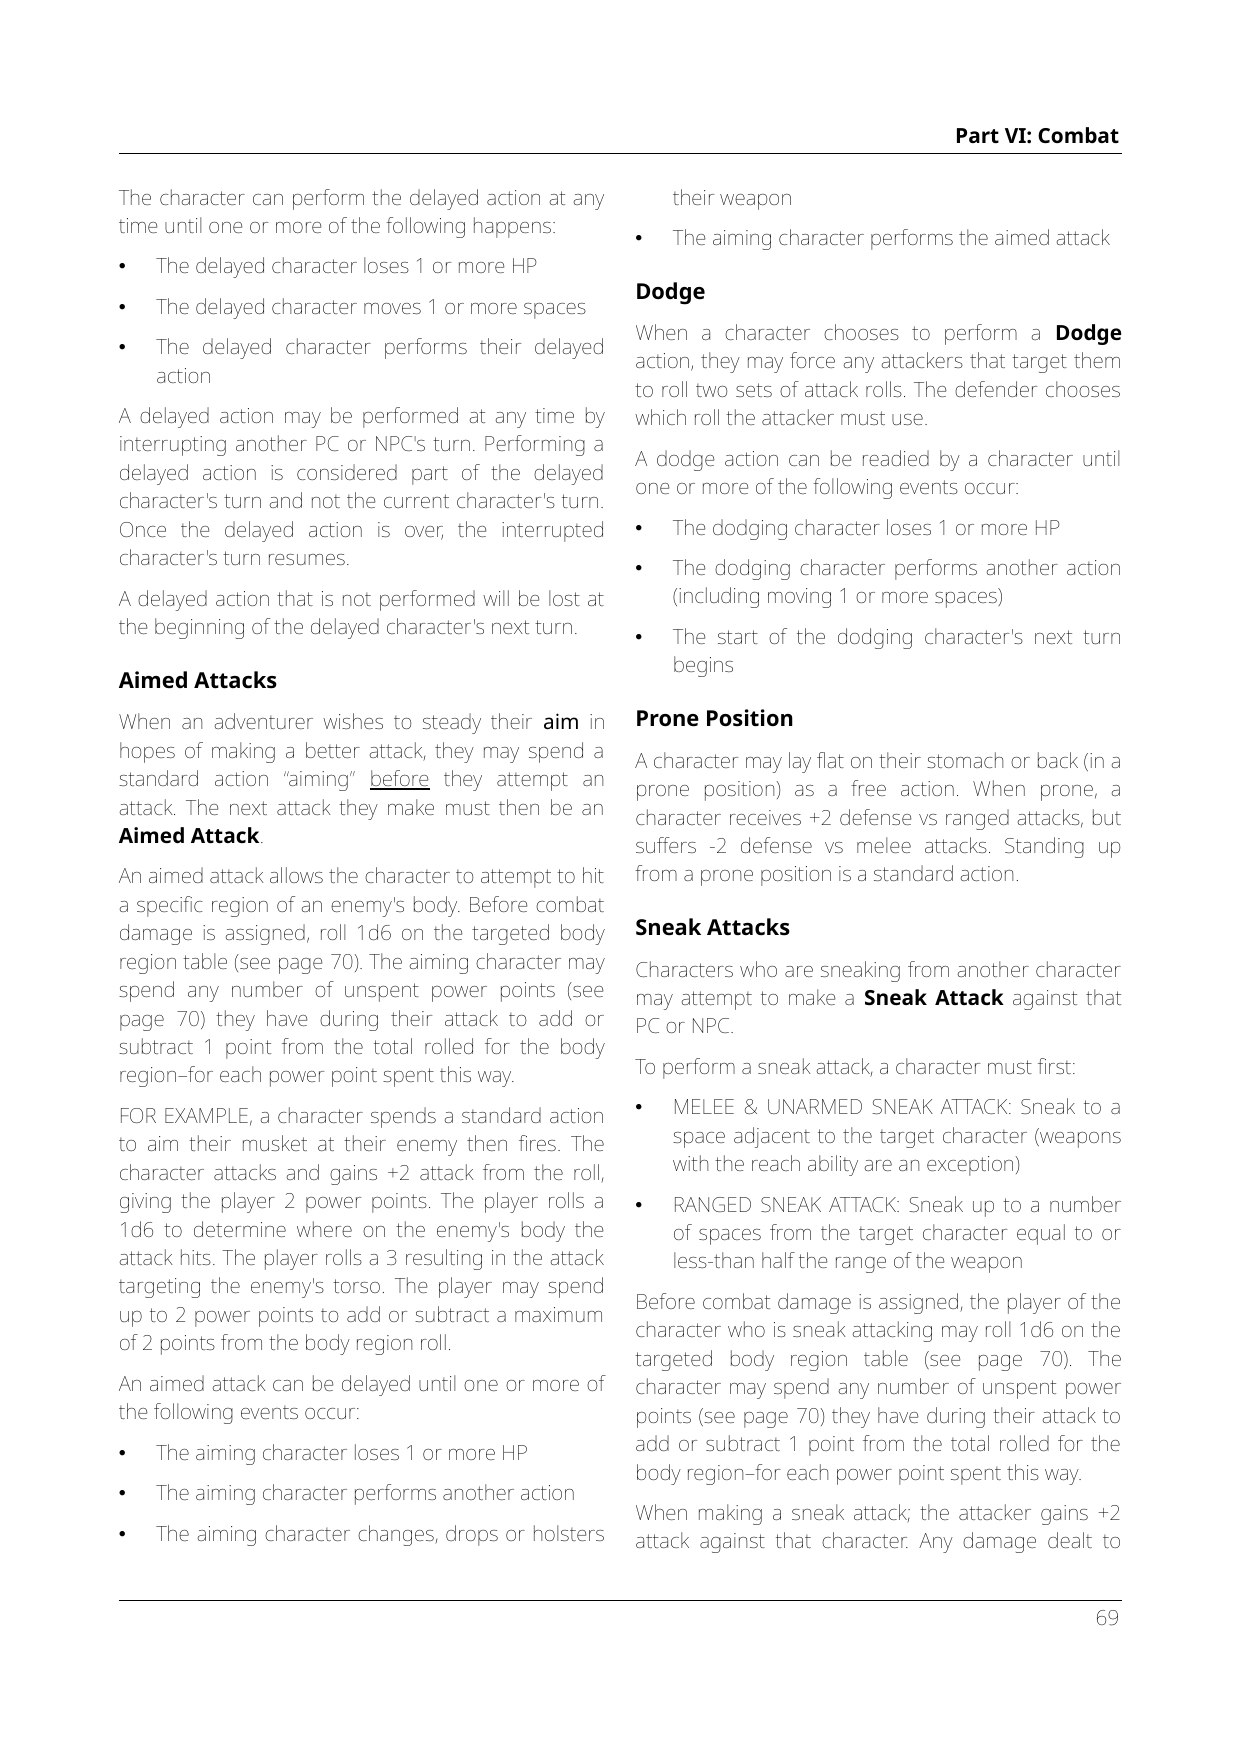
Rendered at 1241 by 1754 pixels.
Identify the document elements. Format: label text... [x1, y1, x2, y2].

subtitle Aimed Attacks [118, 665, 605, 695]
subtitle Prone Position [635, 703, 1122, 733]
text A delayed action that is not performed will be lost at the beginning of the delayed character's next turn. [118, 584, 605, 641]
list RANGED SNEAK ATTACK: Sneak up to a number of spaces from the target character equal to or less-than half the range of the weapon [635, 1190, 1122, 1275]
list The aiming character performs another action [118, 1478, 605, 1507]
text When a character chooses to perform a Dodge action, they may force any attackers that target them to roll two sets of attack rolls. The defender chooses which roll the attacker must use. [635, 318, 1122, 432]
text An aimed attack allows the character to attempt to hit a specific region of an enemy's body. Before combat damage is assigned, roll 1d6 on the targeted body region table (see page 68). The aiming character may spend any number of unspent power points (see page 67) they have during their attack to add or subtract 1 point from the total rolled for the body region–for each power point spent this way. [118, 862, 605, 1089]
text Before combat damage is assigned, the player of the character who is sneak attacking may roll 1d6 on the targeted body region table (see page 68). The character may spend any number of unspent power points (see page 67) they have during their attack to add or subtract 1 point from the total rolled for the body region–for each power point spent this way. [635, 1287, 1122, 1486]
text A dodge action can be readied by a character until one or more of the following events occur: [635, 444, 1122, 501]
text A delayed action may be performed at any time by interrupting another PC or NPC's turn. Performing a delayed action is considered part of the delayed character's turn and not the current character's turn. Once the delayed action is over, the interrupted character's turn resumes. [118, 401, 605, 572]
list The aiming character changes, drops or holsters [118, 1519, 605, 1547]
list The aiming character loses 1 or more HP [118, 1438, 605, 1466]
list The delayed character loses 1 or more HP [118, 251, 605, 280]
list The start of the dodging character's next turn begins [635, 622, 1122, 679]
list their weapon [635, 183, 1122, 211]
list The aiming character performs the aimed attack [635, 223, 1122, 251]
text Characters who are sneaking from another character may attempt to make a Sneak Attack against that PC or NPC. [635, 955, 1122, 1040]
list The dodging character performs another action (including moving 1 or more spaces) [635, 553, 1122, 610]
text A character may lay flat on their stomach or back (in a prone position) as a free action. When prone, a character receives +2 defense vs ranged attacks, but suffers -2 defense vs melee attacks. Standing up from a prone position is a standard action. [635, 746, 1122, 888]
text When an adventurer wishes to steady their aim in hopes of making a better attack, they may spend a standard action “aiming” before they attempt an attack. The next attack they make must then be an Aimed Attack. [118, 707, 605, 849]
text When making a sneak attack; the attacker gains +2 attack against that character. Any damage dealt to [635, 1498, 1122, 1555]
list MELEE & UNARMED SNEAK ATTACK: Sneak to a space adjacent to the target character (weapons with the reach ability are an exception) [635, 1092, 1122, 1178]
text To perform a sneak attack, a character must first: [635, 1052, 1122, 1080]
subtitle Sneak Attacks [635, 912, 1122, 942]
list The delayed character moves 1 or more spaces [118, 292, 605, 320]
text The character can perform the delayed action at any time until one or more of the following happens: [118, 183, 605, 239]
list The delayed character performs their delayed action [118, 332, 605, 389]
text An aimed attack can be delayed until one or more of the following events occur: [118, 1369, 605, 1426]
subtitle Dodge [635, 276, 1122, 306]
text FOR EXAMPLE, a character spends a standard action to aim their musket at their enemy then fires. The character attacks and gains +2 attack from the roll, giving the player 2 power points. The player rolls a 1d6 to determine where on the enemy's body the attack hits. The player rolls a 3 resulting in the attack targeting the enemy's torso. The player may spend up to 2 power points to add or subtract a maximum of 2 points from the body region roll. [118, 1101, 605, 1357]
list The dodging character loses 1 or more HP [635, 513, 1122, 541]
